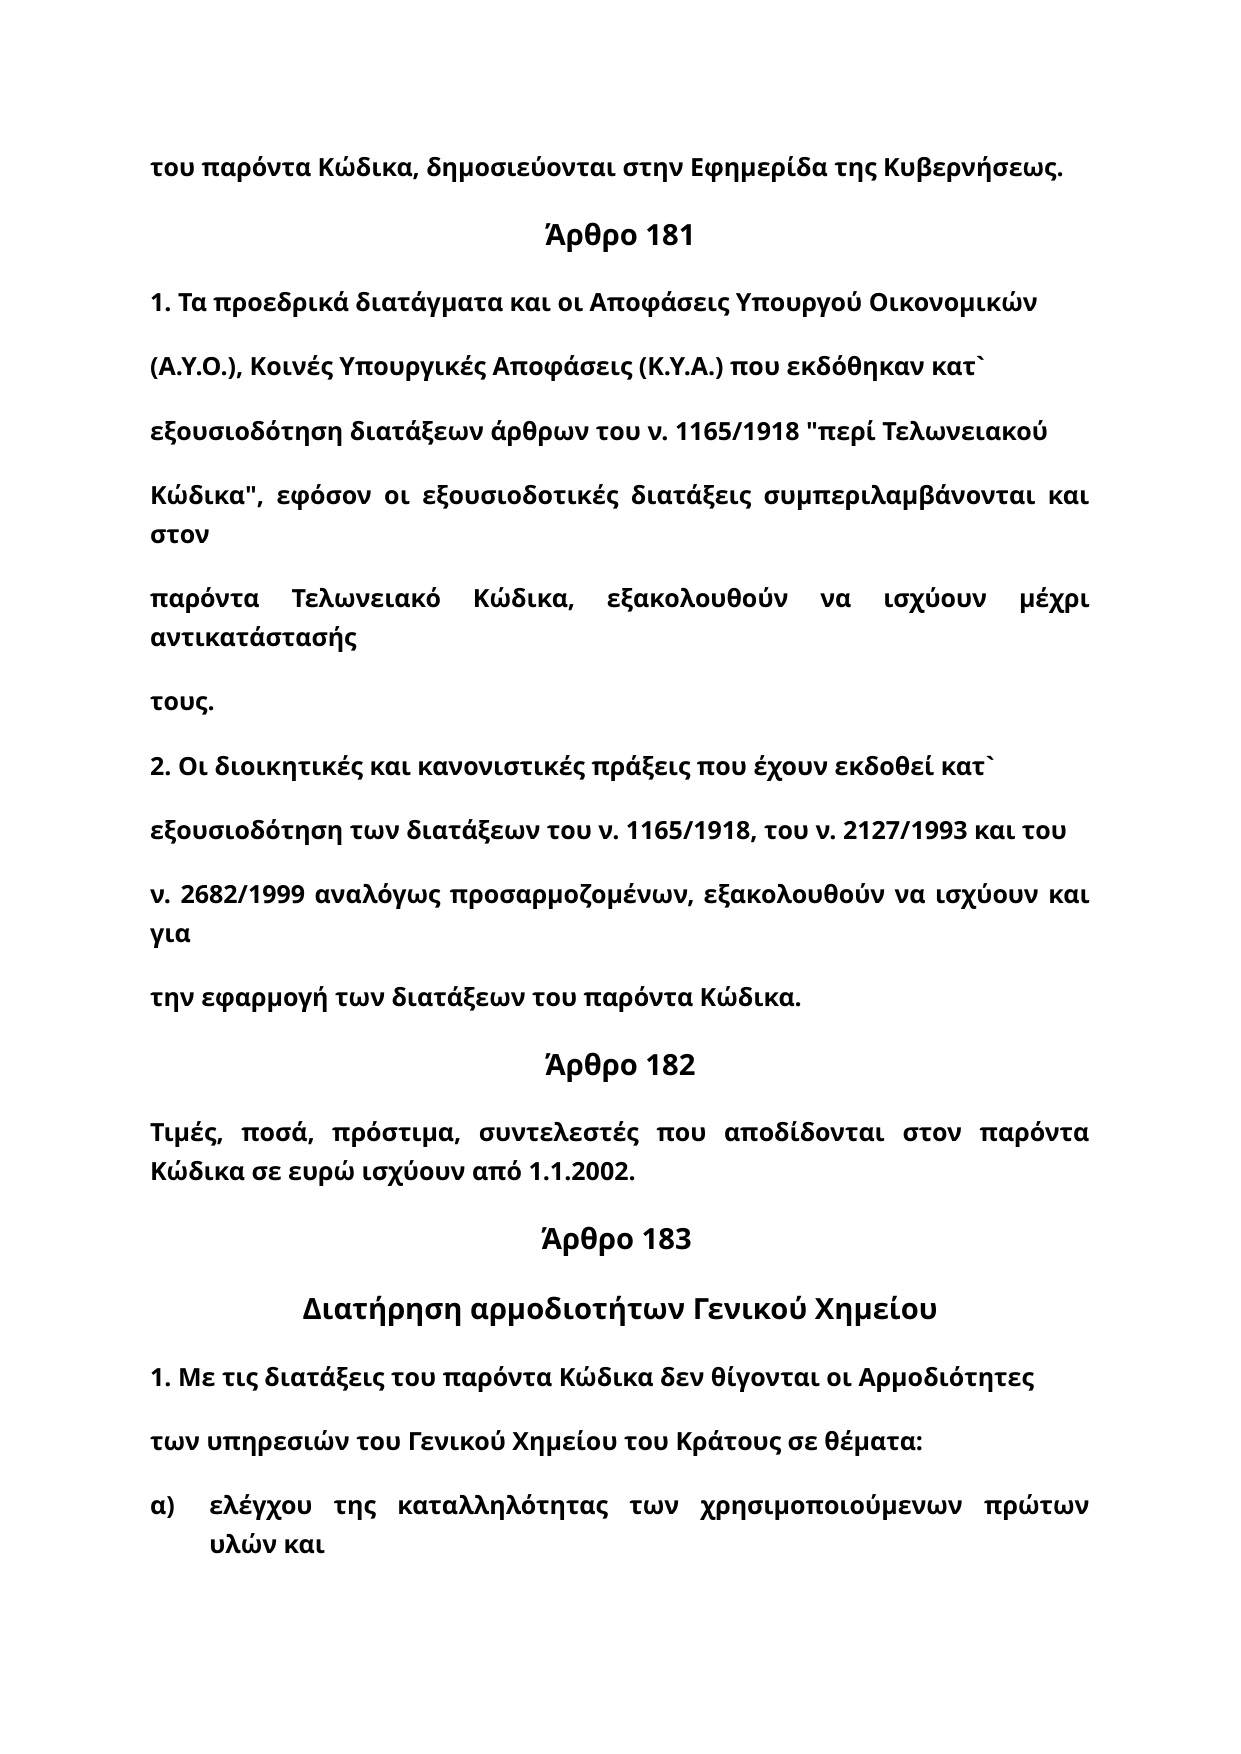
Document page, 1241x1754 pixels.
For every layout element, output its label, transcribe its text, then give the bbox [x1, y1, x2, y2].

text εξουσιοδότηση των διατάξεων του ν. 1165/1918, του ν. 2127/1993 και του [150, 812, 1090, 846]
text Τιμές, ποσά, πρόστιμα, συντελεστές που αποδίδονται στον παρόντα Κώδικα σε ευρώ ισχύουν από 1.1.2002. [150, 1114, 1090, 1188]
text 1. Τα προεδρικά διατάγματα και οι Αποφάσεις Υπουργού Οικονομικών [150, 285, 1090, 319]
text Κώδικα", εφόσον οι εξουσιοδοτικές διατάξεις συμπεριλαμβάνονται και στον [150, 477, 1090, 551]
list α) ελέγχου της καταλληλότητας των χρησιμοποιούμενων πρώτων υλών και [150, 1487, 1090, 1561]
subtitle Άρθρο 182 [150, 1044, 1090, 1084]
text τους. [150, 684, 1090, 718]
text 2. Οι διοικητικές και κανονιστικές πράξεις που έχουν εκδοθεί κατ` [150, 748, 1090, 782]
text εξουσιοδότηση διατάξεων άρθρων του ν. 1165/1918 "περί Τελωνειακού [150, 413, 1090, 447]
text παρόντα Τελωνειακό Κώδικα, εξακολουθούν να ισχύουν μέχρι αντικατάστασής [150, 581, 1090, 654]
text (Α.Υ.Ο.), Κοινές Υπουργικές Αποφάσεις (Κ.Υ.Α.) που εκδόθηκαν κατ` [150, 349, 1090, 383]
text του παρόντα Κώδικα, δημοσιεύονται στην Εφημερίδα της Κυβερνήσεως. [150, 150, 1090, 184]
subtitle Άρθρο 181 [150, 214, 1090, 254]
subtitle Άρθρο 183 [150, 1218, 1090, 1258]
subtitle Διατήρηση αρμοδιοτήτων Γενικού Χημείου [150, 1288, 1090, 1328]
text 1. Με τις διατάξεις του παρόντα Κώδικα δεν θίγονται οι Αρμοδιότητες [150, 1359, 1090, 1393]
text των υπηρεσιών του Γενικού Χημείου του Κράτους σε θέματα: [150, 1423, 1090, 1457]
text την εφαρμογή των διατάξεων του παρόντα Κώδικα. [150, 980, 1090, 1014]
text ν. 2682/1999 αναλόγως προσαρμοζομένων, εξακολουθούν να ισχύουν και για [150, 876, 1090, 950]
